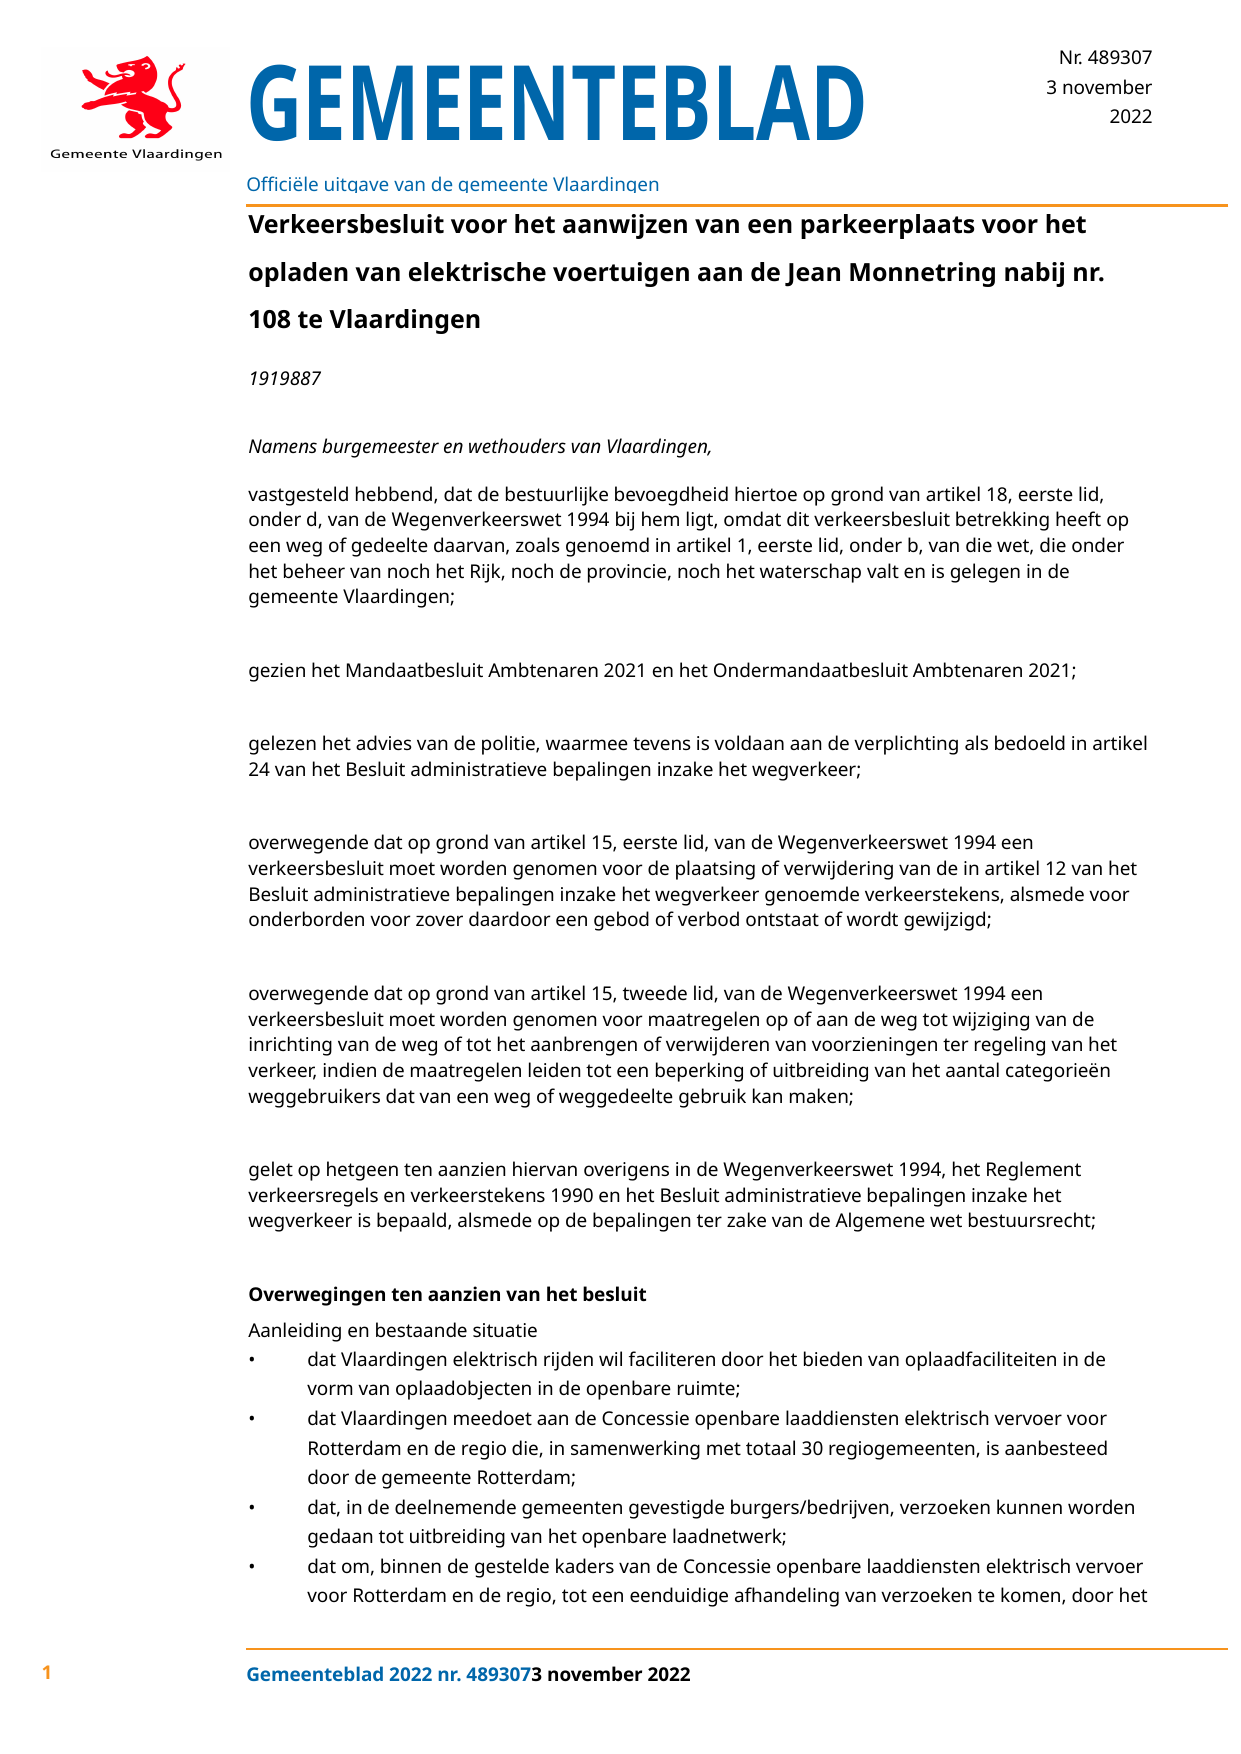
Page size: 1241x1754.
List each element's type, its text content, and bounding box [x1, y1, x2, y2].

text overwegende dat op grond van artikel 15, tweede lid, van de Wegenverkeerswet 1994 een verkeersbesluit moet worden genomen voor maatregelen op of aan de weg tot wijziging van de inrichting van de weg of tot het aanbrengen of verwijderen van voorzieningen ter regeling van het verkeer, indien de maatregelen leiden tot een beperking of uitbreiding van het aantal categorieën weggebruikers dat van een weg of weggedeelte gebruik kan maken; [248, 980, 1152, 1109]
text vastgesteld hebbend, dat de bestuurlijke bevoegdheid hiertoe op grond van artikel 18, eerste lid, onder d, van de Wegenverkeerswet 1994 bij hem ligt, omdat dit verkeersbesluit betrekking heeft op een weg of gedeelte daarvan, zoals genoemd in artikel 1, eerste lid, onder b, van die wet, die onder het beheer van noch het Rijk, noch de provincie, noch het waterschap valt en is gelegen in de gemeente Vlaardingen; [248, 481, 1152, 609]
text Overwegingen ten aanzien van het besluit [248, 1281, 1152, 1307]
text 1919887 [248, 366, 1152, 391]
text gezien het Mandaatbesluit Ambtenaren 2021 en het Ondermandaatbesluit Ambtenaren 2021; [248, 657, 1152, 683]
text Namens burgemeester en wethouders van Vlaardingen, [248, 433, 1152, 459]
list dat Vlaardingen meedoet aan de Concessie openbare laaddiensten elektrisch vervoer voor Rotterdam en de regio die, in samenwerking met totaal 30 regiogemeenten, is aanbesteed door de gemeente Rotterdam; [248, 1405, 1152, 1490]
text gelezen het advies van de politie, waarmee tevens is voldaan aan de verplichting als bedoeld in artikel 24 van het Besluit administratieve bepalingen inzake het wegverkeer; [248, 730, 1152, 782]
list dat, in de deelnemende gemeenten gevestigde burgers/bedrijven, verzoeken kunnen worden gedaan tot uitbreiding van het openbare laadnetwerk; [248, 1494, 1152, 1549]
list dat om, binnen de gestelde kaders van de Concessie openbare laaddiensten elektrisch vervoer voor Rotterdam en de regio, tot een eenduidige afhandeling van verzoeken te komen, door het [248, 1553, 1152, 1608]
text overwegende dat op grond van artikel 15, eerste lid, van de Wegenverkeerswet 1994 een verkeersbesluit moet worden genomen voor de plaatsing of verwijdering van de in artikel 12 van het Besluit administratieve bepalingen inzake het wegverkeer genoemde verkeerstekens, alsmede voor onderborden voor zover daardoor een gebod of verbod ontstaat of wordt gewijzigd; [248, 829, 1152, 932]
picture [41, 47, 231, 172]
text gelet op hetgeen ten aanzien hiervan overigens in de Wegenverkeerswet 1994, het Reglement verkeersregels en verkeerstekens 1990 en het Besluit administratieve bepalingen inzake het wegverkeer is bepaald, alsmede op de bepalingen ter zake van de Algemene wet bestuursrecht; [248, 1156, 1152, 1233]
text Verkeersbesluit voor het aanwijzen van een parkeerplaats voor het opladen van elektrische voertuigen aan de Jean Monnetring nabij nr. 108 te Vlaardingen [248, 207, 1152, 336]
text Aanleiding en bestaande situatie [248, 1318, 1152, 1343]
list dat Vlaardingen elektrisch rijden wil faciliteren door het bieden van oplaadfaciliteiten in de vorm van oplaadobjecten in de openbare ruimte; [248, 1346, 1152, 1401]
